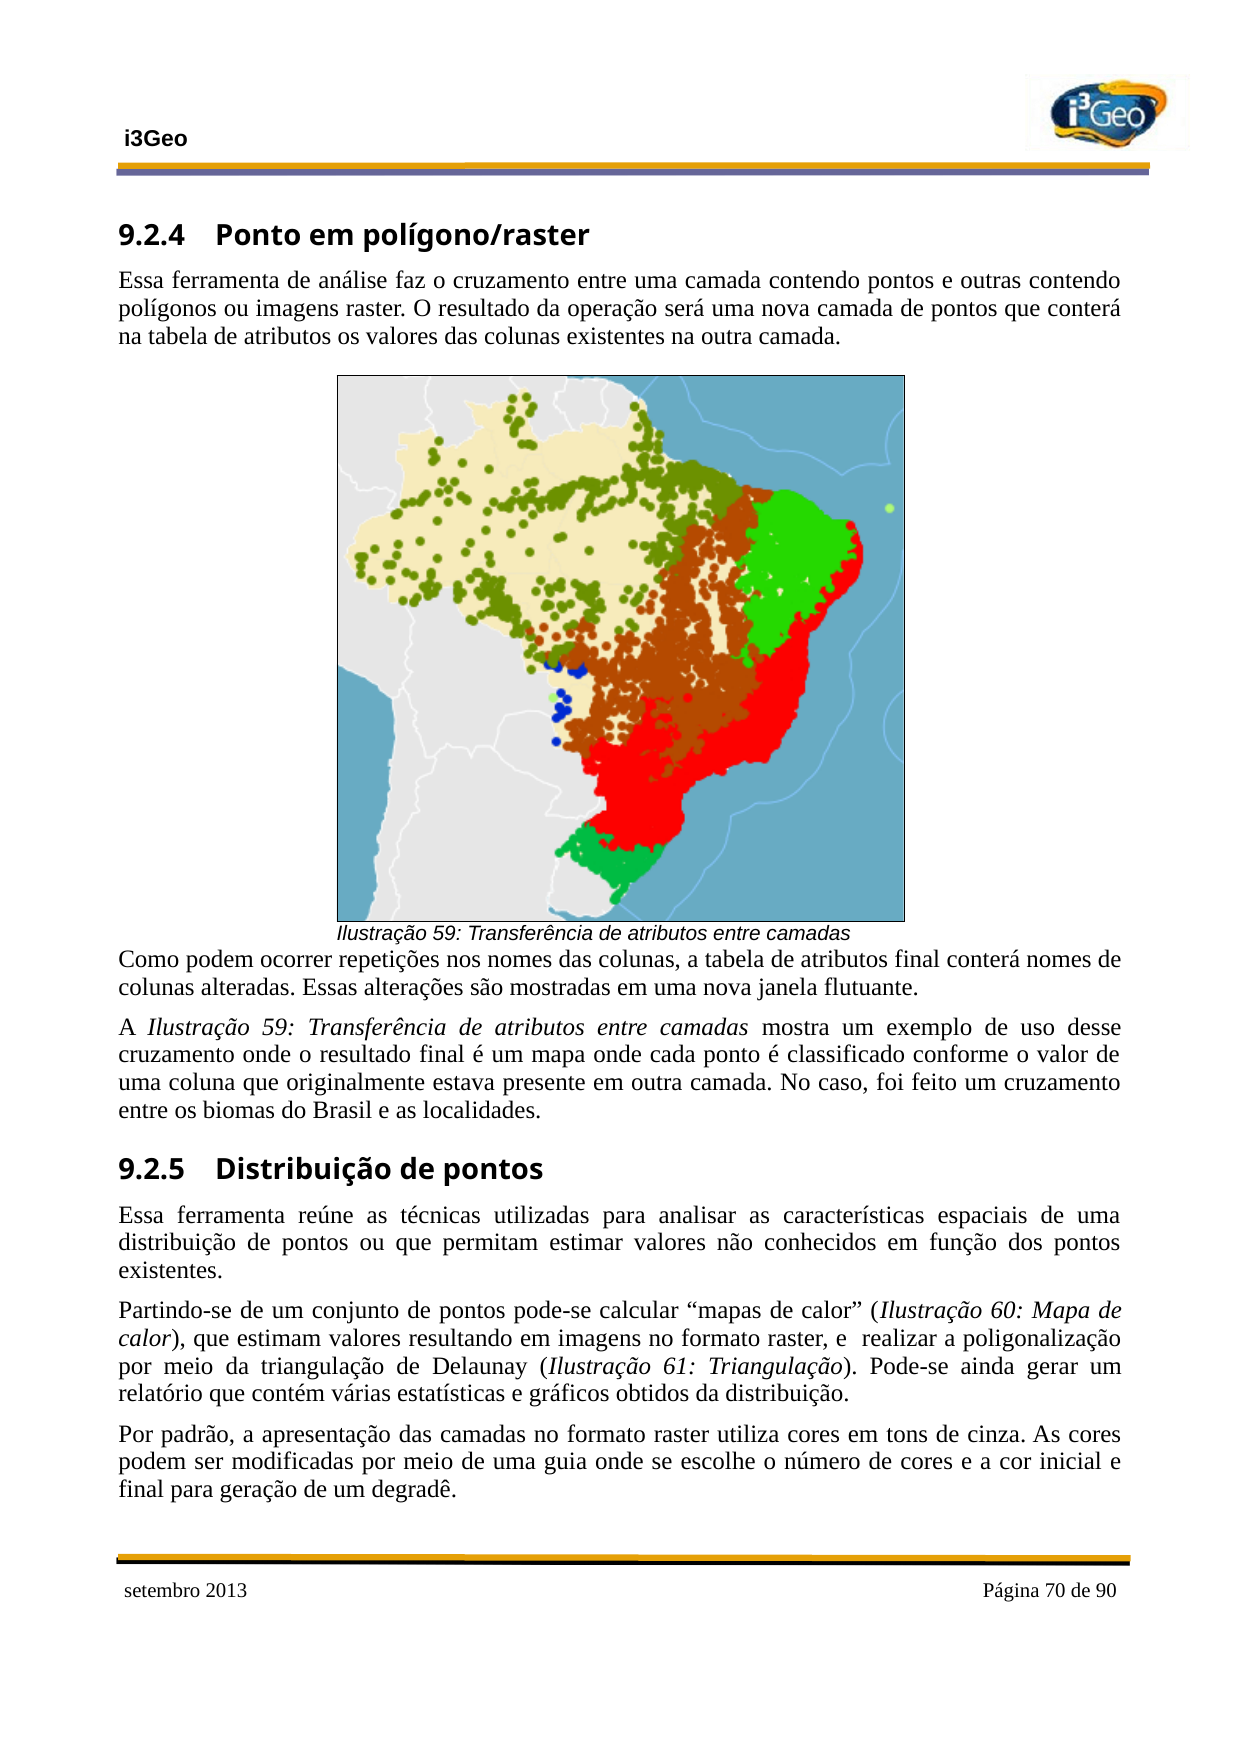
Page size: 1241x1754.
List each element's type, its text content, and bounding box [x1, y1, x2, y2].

text Essa ferramenta reúne as técnicas utilizadas para analisar as características espaciais de uma distribuição de pontos ou que permitam estimar valores não conhecidos em função dos pontos existentes. [118, 1201, 1122, 1284]
text A Ilustração 59: Transferência de atributos entre camadas mostra um exemplo de uso desse cruzamento onde o resultado final é um mapa onde cada ponto é classificado conforme o valor de uma coluna que originalmente estava presente em outra camada. No caso, foi feito um cruzamento entre os biomas do Brasil e as localidades. [118, 1013, 1122, 1124]
text Partindo-se de um conjunto de pontos pode-se calcular “mapas de calor” (Ilustração 60: Mapa de calor), que estimam valores resultando em imagens no formato raster, e realizar a poligonalização por meio da triangulação de Delaunay (Ilustração 61: Triangulação). Pode-se ainda gerar um relatório que contém várias estatísticas e gráficos obtidos da distribuição. [118, 1296, 1122, 1407]
picture [338, 376, 904, 921]
text Essa ferramenta de análise faz o cruzamento entre uma camada contendo pontos e outras contendo polígonos ou imagens raster. O resultado da operação será uma nova camada de pontos que conterá na tabela de atributos os valores das colunas existentes na outra camada. [118, 267, 1122, 350]
text Ilustração 59: Transferência de atributos entre camadas [336, 922, 904, 945]
text Por padrão, a apresentação das camadas no formato raster utiliza cores em tons de cinza. As cores podem ser modificadas por meio de uma guia onde se escolhe o número de cores e a cor inicial e final para geração de um degradê. [118, 1420, 1122, 1503]
subtitle Distribuição de pontos [118, 1149, 1122, 1188]
subtitle Ponto em polígono/raster [118, 214, 1122, 254]
picture [1025, 74, 1191, 151]
text Como podem ocorrer repetições nos nomes das colunas, a tabela de atributos final conterá nomes de colunas alteradas. Essas alterações são mostradas em uma nova janela flutuante. [118, 362, 1122, 1000]
